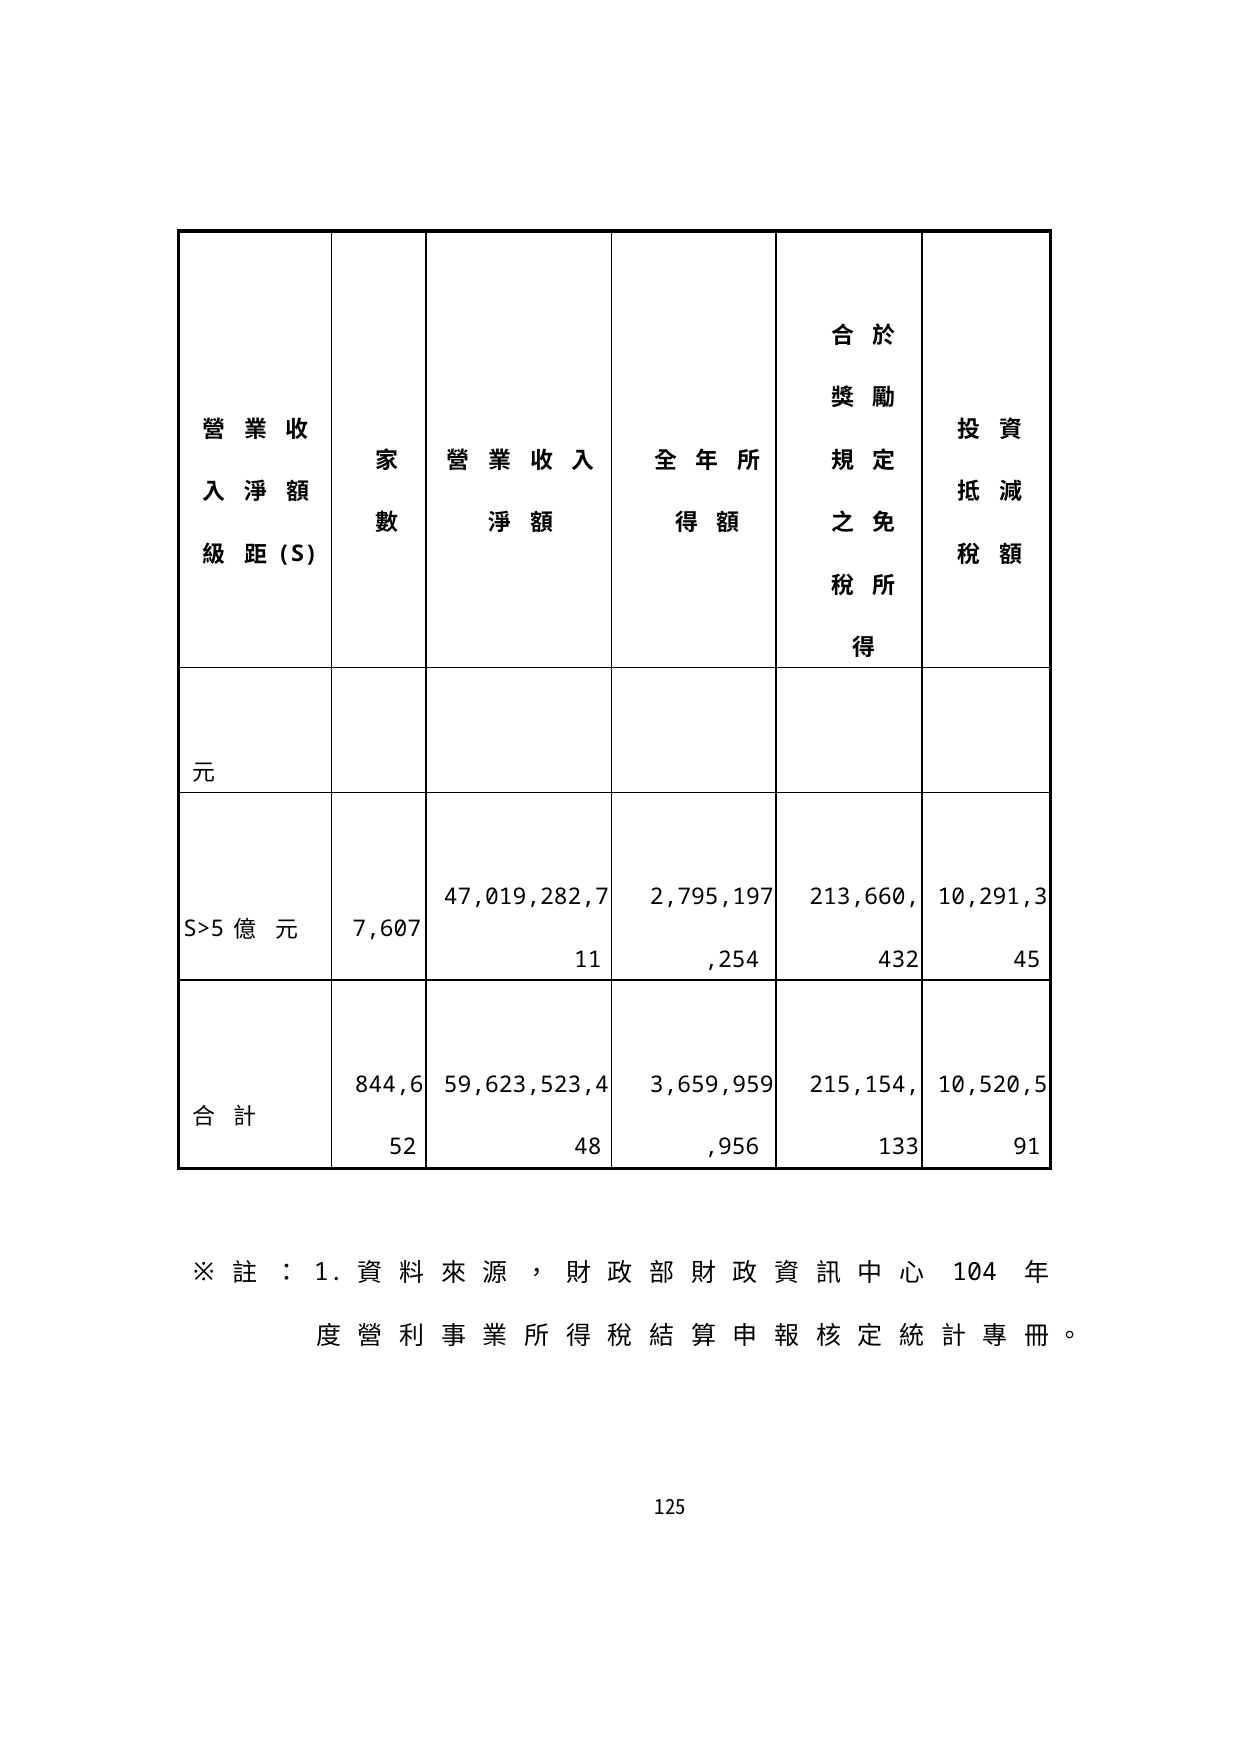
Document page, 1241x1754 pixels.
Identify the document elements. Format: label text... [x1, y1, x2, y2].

table_cell 元 [180, 668, 331, 792]
table_header 合於獎勵規定之免稅所得 [777, 233, 921, 667]
table_cell S>5億元 [180, 793, 331, 979]
table_cell 合計 [180, 981, 331, 1167]
table_cell [923, 668, 1049, 792]
table_cell [612, 668, 775, 792]
table_header 營業收入淨額級距(S) [180, 233, 331, 667]
table_cell 3,659,959,956 [612, 981, 775, 1167]
text ※註：1.資料來源，財政部財政資訊中心104年度營利事業所得稅結算申報核定統計專冊。 [174, 1229, 1058, 1354]
table_header 家數 [332, 233, 425, 667]
table_cell 215,154,133 [777, 981, 921, 1167]
table_header 投資抵減稅額 [923, 233, 1049, 667]
table_cell 213,660,432 [777, 793, 921, 979]
table_cell 2,795,197,254 [612, 793, 775, 979]
table_cell 59,623,523,448 [427, 981, 611, 1167]
table_header 營業收入淨額 [427, 233, 611, 667]
table_cell 844,652 [332, 981, 425, 1167]
table_cell [332, 668, 425, 792]
table_cell 10,520,591 [923, 981, 1049, 1167]
table_cell 10,291,345 [923, 793, 1049, 979]
table_header 全年所得額 [612, 233, 775, 667]
table_cell [777, 668, 921, 792]
table_cell 7,607 [332, 793, 425, 979]
table_cell 47,019,282,711 [427, 793, 611, 979]
table_cell [427, 668, 611, 792]
